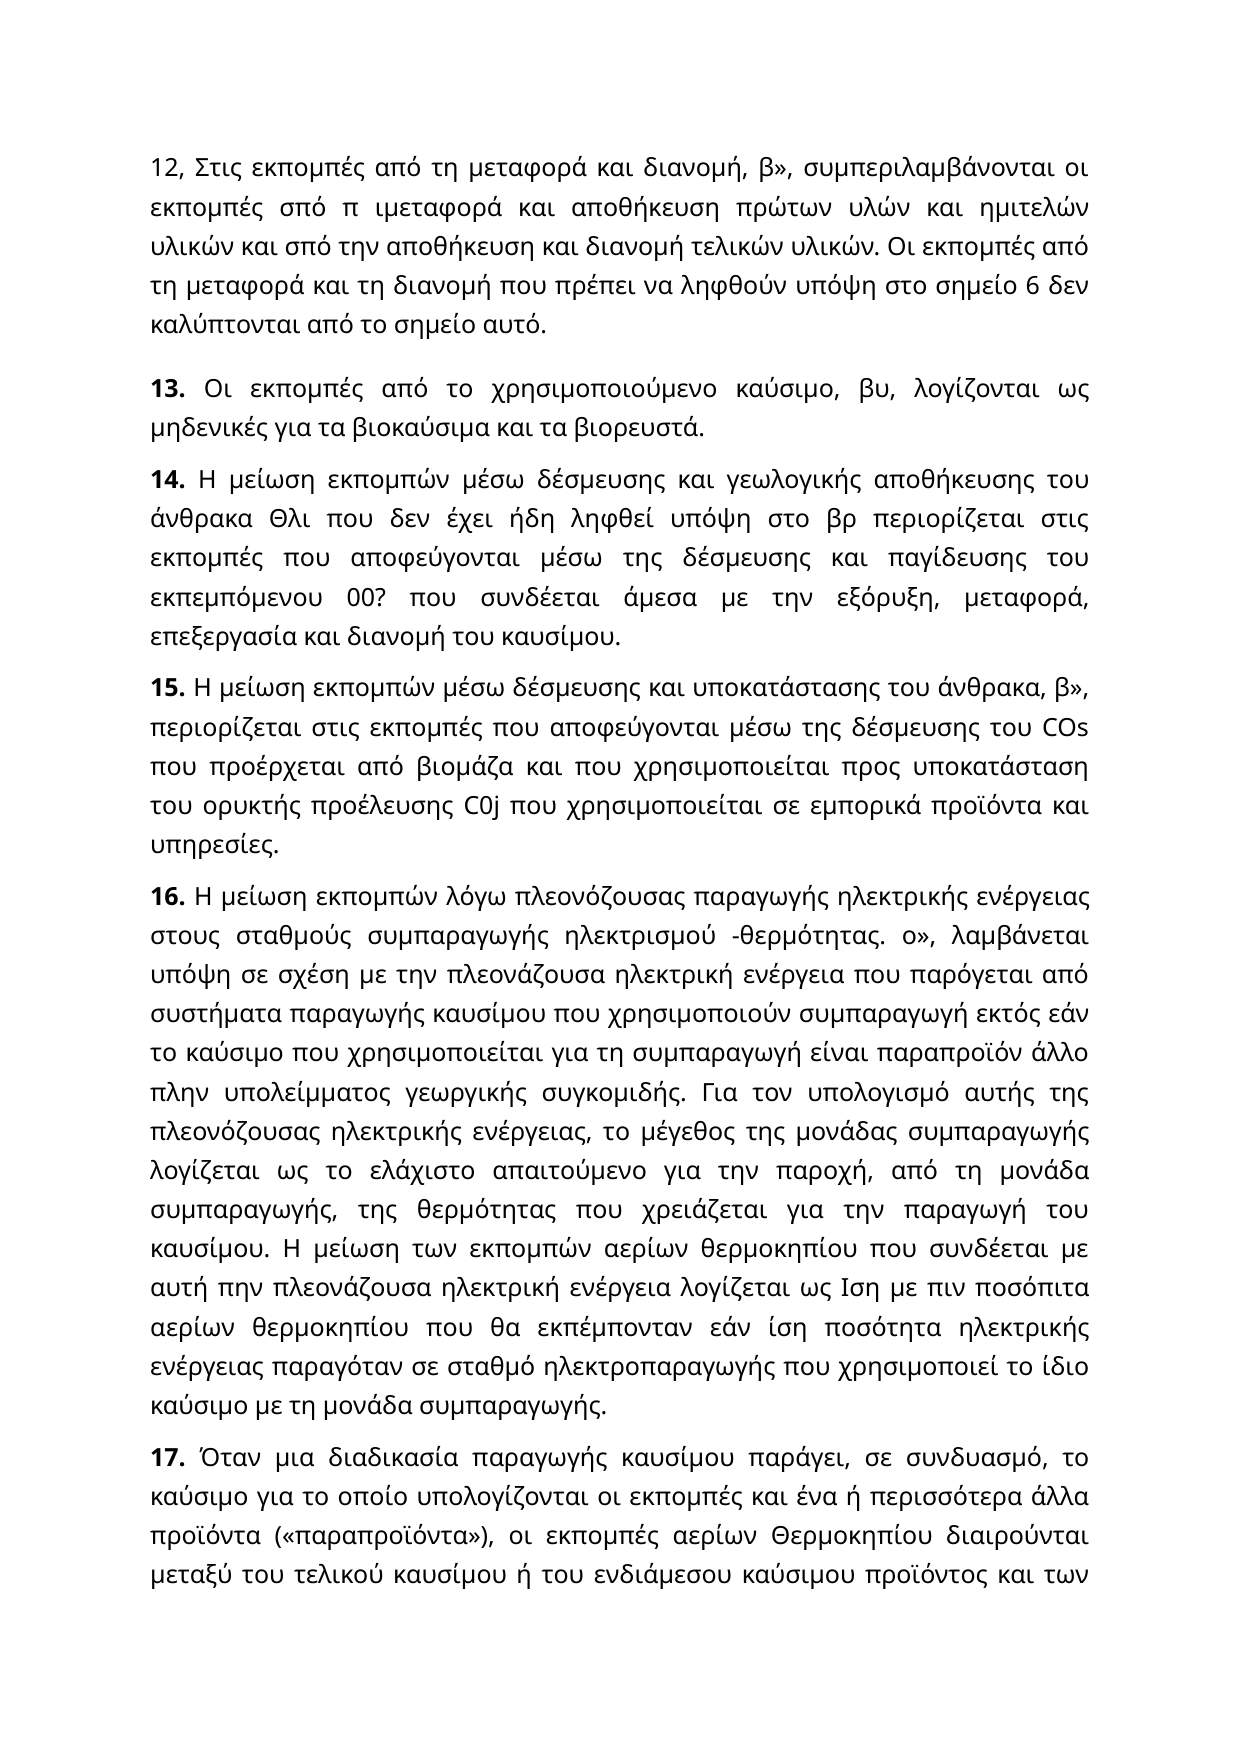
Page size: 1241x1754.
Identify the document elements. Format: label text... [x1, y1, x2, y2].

text 17. Όταν μια διαδικασία παραγωγής καυσίμου παράγει, σε συνδυασμό, το καύσιμο για το οποίο υπολογίζονται οι εκπομπές και ένα ή περισσότερα άλλα προϊόντα («παραπροϊόντα»), οι εκπομπές αερίων Θερμοκηπίου διαιρούνται μεταξύ του τελικού καυσίμου ή του ενδιάμεσου καύσιμου προϊόντος και των [150, 1439, 1090, 1591]
text 15. Η μείωση εκπομπών μέσω δέσμευσης και υποκατάστασης του άνθρακα, β», περιορίζεται στις εκπομπές που αποφεύγονται μέσω της δέσμευσης του COs που προέρχεται από βιομάζα και που χρησιμοποιείται προς υποκατάσταση του ορυκτής προέλευσης C0j που χρησιμοποιείται σε εμπορικά προϊόντα και υπηρεσίες. [150, 670, 1090, 861]
text 16. Η μείωση εκπομπών λόγω πλεονόζουσας παραγωγής ηλεκτρικής ενέργειας στους σταθμούς συμπαραγωγής ηλεκτρισμού -θερμότητας. ο», λαμβάνεται υπόψη σε σχέση με την πλεονάζουσα ηλεκτρική ενέργεια που παρόγεται από συστήματα παραγωγής καυσίμου που χρησιμοποιούν συμπαραγωγή εκτός εάν το καύσιμο που χρησιμοποιείται για τη συμπαραγωγή είναι παραπροϊόν άλλο πλην υπολείμματος γεωργικής συγκομιδής. Για τον υπολογισμό αυτής της πλεονόζουσας ηλεκτρικής ενέργειας, το μέγεθος της μονάδας συμπαραγωγής λογίζεται ως το ελάχιστο απαιτούμενο για την παροχή, από τη μονάδα συμπαραγωγής, της θερμότητας που χρειάζεται για την παραγωγή του καυσίμου. Η μείωση των εκπομπών αερίων θερμοκηπίου που συνδέεται με αυτή πην πλεονάζουσα ηλεκτρική ενέργεια λογίζεται ως Ιση με πιν ποσόπιτα αερίων θερμοκηπίου που θα εκπέμπονταν εάν ίση ποσότητα ηλεκτρικής ενέργειας παραγόταν σε σταθμό ηλεκτροπαραγωγής που χρησιμοποιεί το ίδιο καύσιμο με τη μονάδα συμπαραγωγής. [150, 878, 1090, 1422]
text 12, Στις εκπομπές από τη μεταφορά και διανομή, β», συμπεριλαμβάνονται οι εκπομπές σπό π ιμεταφορά και αποθήκευση πρώτων υλών και ημιτελών υλικών και σπό την αποθήκευση και διανομή τελικών υλικών. Οι εκπομπές από τη μεταφορά και τη διανομή που πρέπει να ληφθούν υπόψη στο σημείο 6 δεν καλύπτονται από το σημείο αυτό. [150, 150, 1090, 341]
text 14. Η μείωση εκπομπών μέσω δέσμευσης και γεωλογικής αποθήκευσης του άνθρακα Θλι που δεν έχει ήδη ληφθεί υπόψη στο βρ περιορίζεται στις εκπομπές που αποφεύγονται μέσω της δέσμευσης και παγίδευσης του εκπεμπόμενου 00? που συνδέεται άμεσα με την εξόρυξη, μεταφορά, επεξεργασία και διανομή του καυσίμου. [150, 462, 1090, 652]
text 13. Οι εκπομπές από το χρησιμοποιούμενο καύσιμο, βυ, λογίζονται ως μηδενικές για τα βιοκαύσιμα και τα βιορευστά. [150, 371, 1090, 444]
